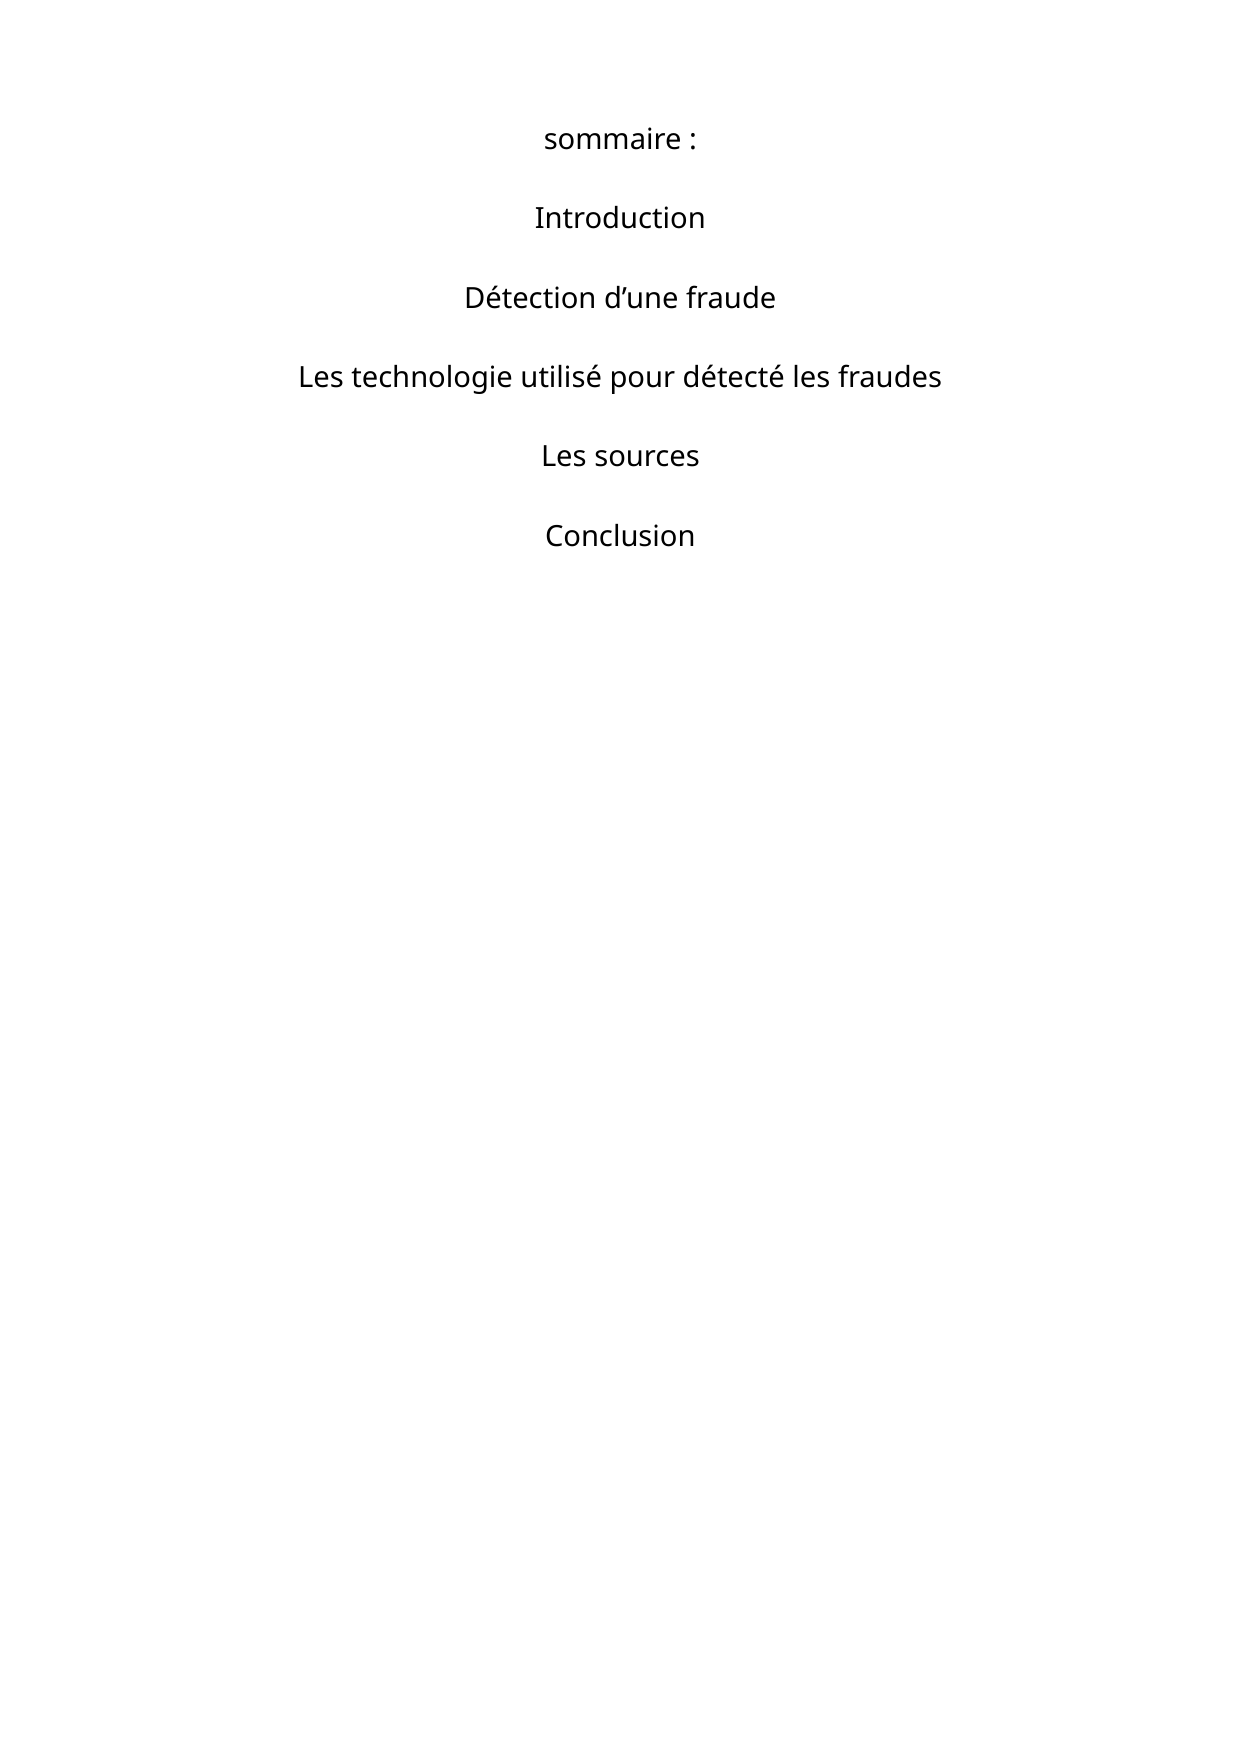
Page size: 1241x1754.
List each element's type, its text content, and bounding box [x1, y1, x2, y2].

text sommaire : [118, 118, 1122, 158]
text Les sources [118, 436, 1122, 475]
text Détection d’une fraude [118, 277, 1122, 317]
text Conclusion [118, 515, 1122, 555]
text Les technologie utilisé pour détecté les fraudes [118, 356, 1122, 396]
text Introduction [118, 197, 1122, 237]
